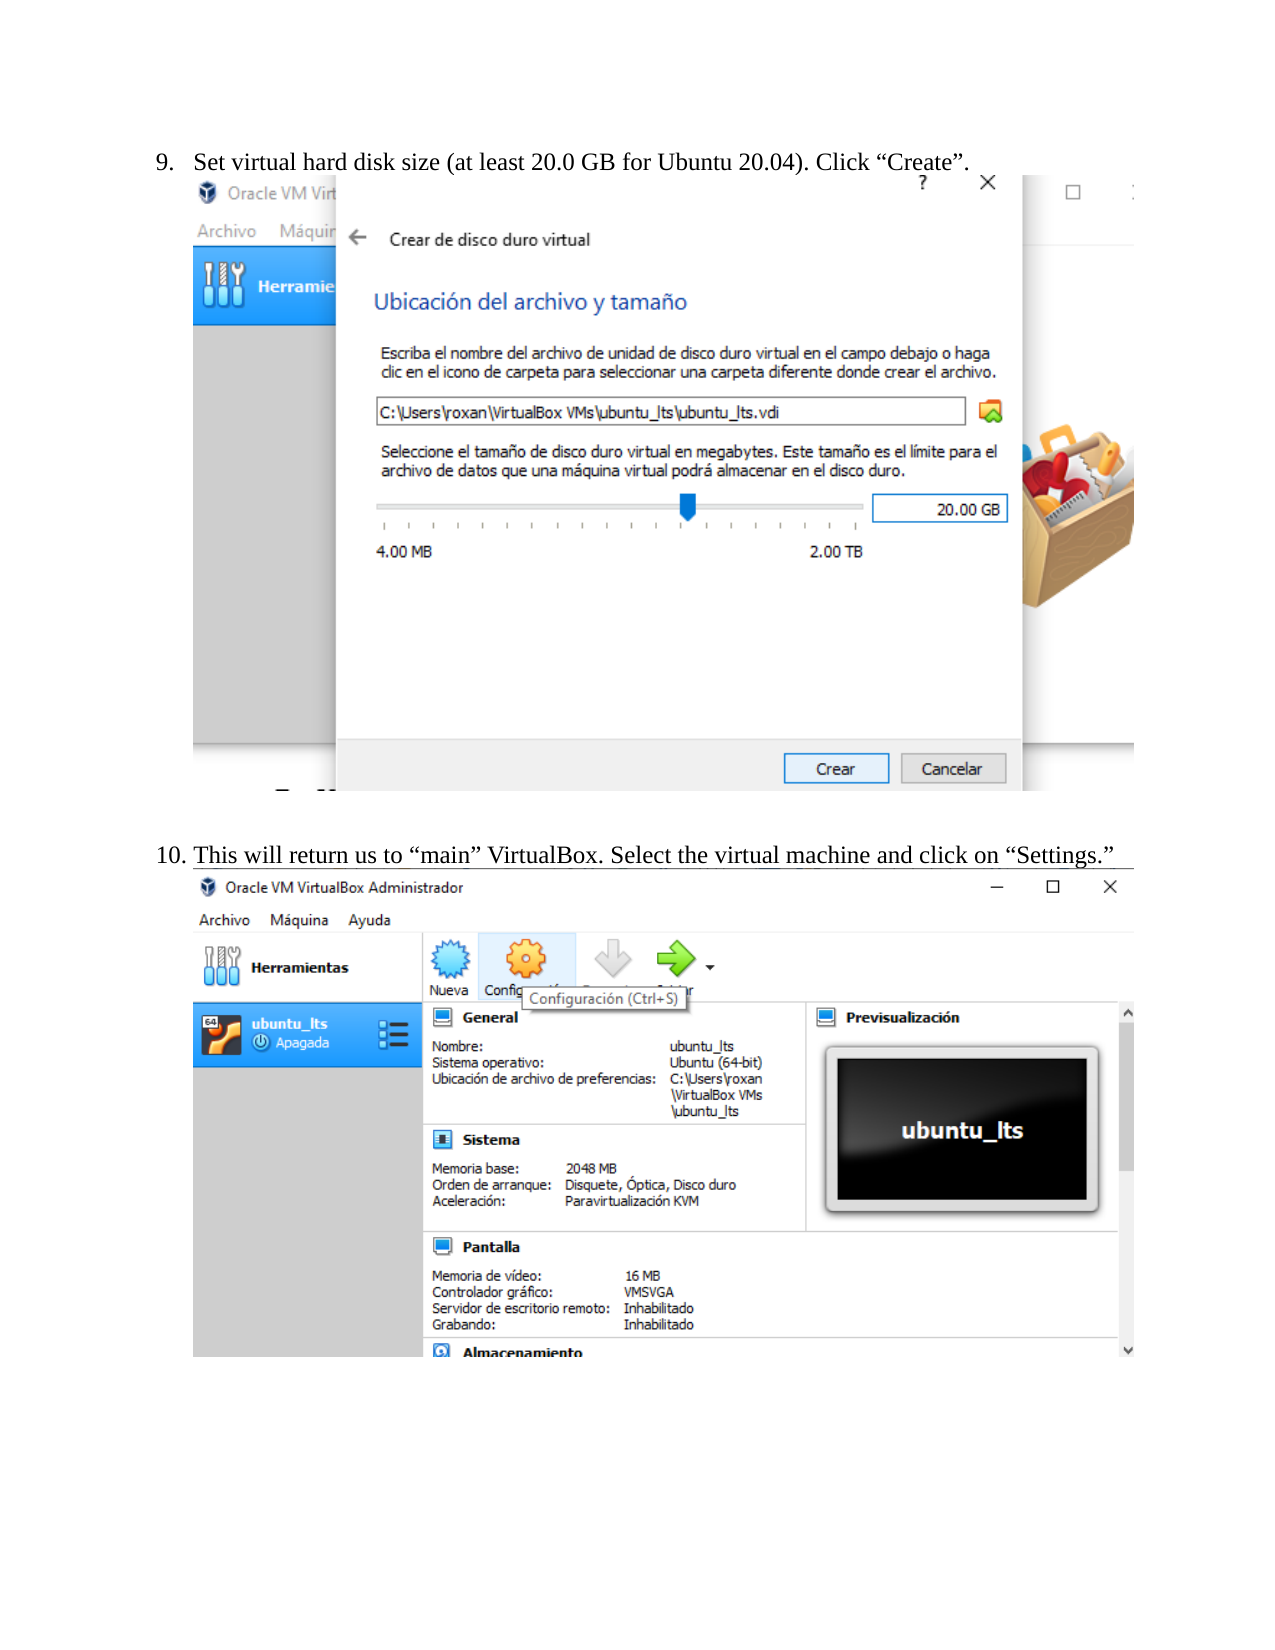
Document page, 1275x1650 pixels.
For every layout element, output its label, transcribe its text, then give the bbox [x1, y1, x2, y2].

picture [193, 175, 1134, 791]
list This will return us to “main” VirtualBox. Select the virtual machine and click on “Settings.” [156, 840, 1157, 1356]
picture [193, 868, 1134, 1357]
list Set virtual hard disk size (at least 20.0 GB for Ubuntu 20.04). Click “Create”. [156, 147, 1157, 175]
